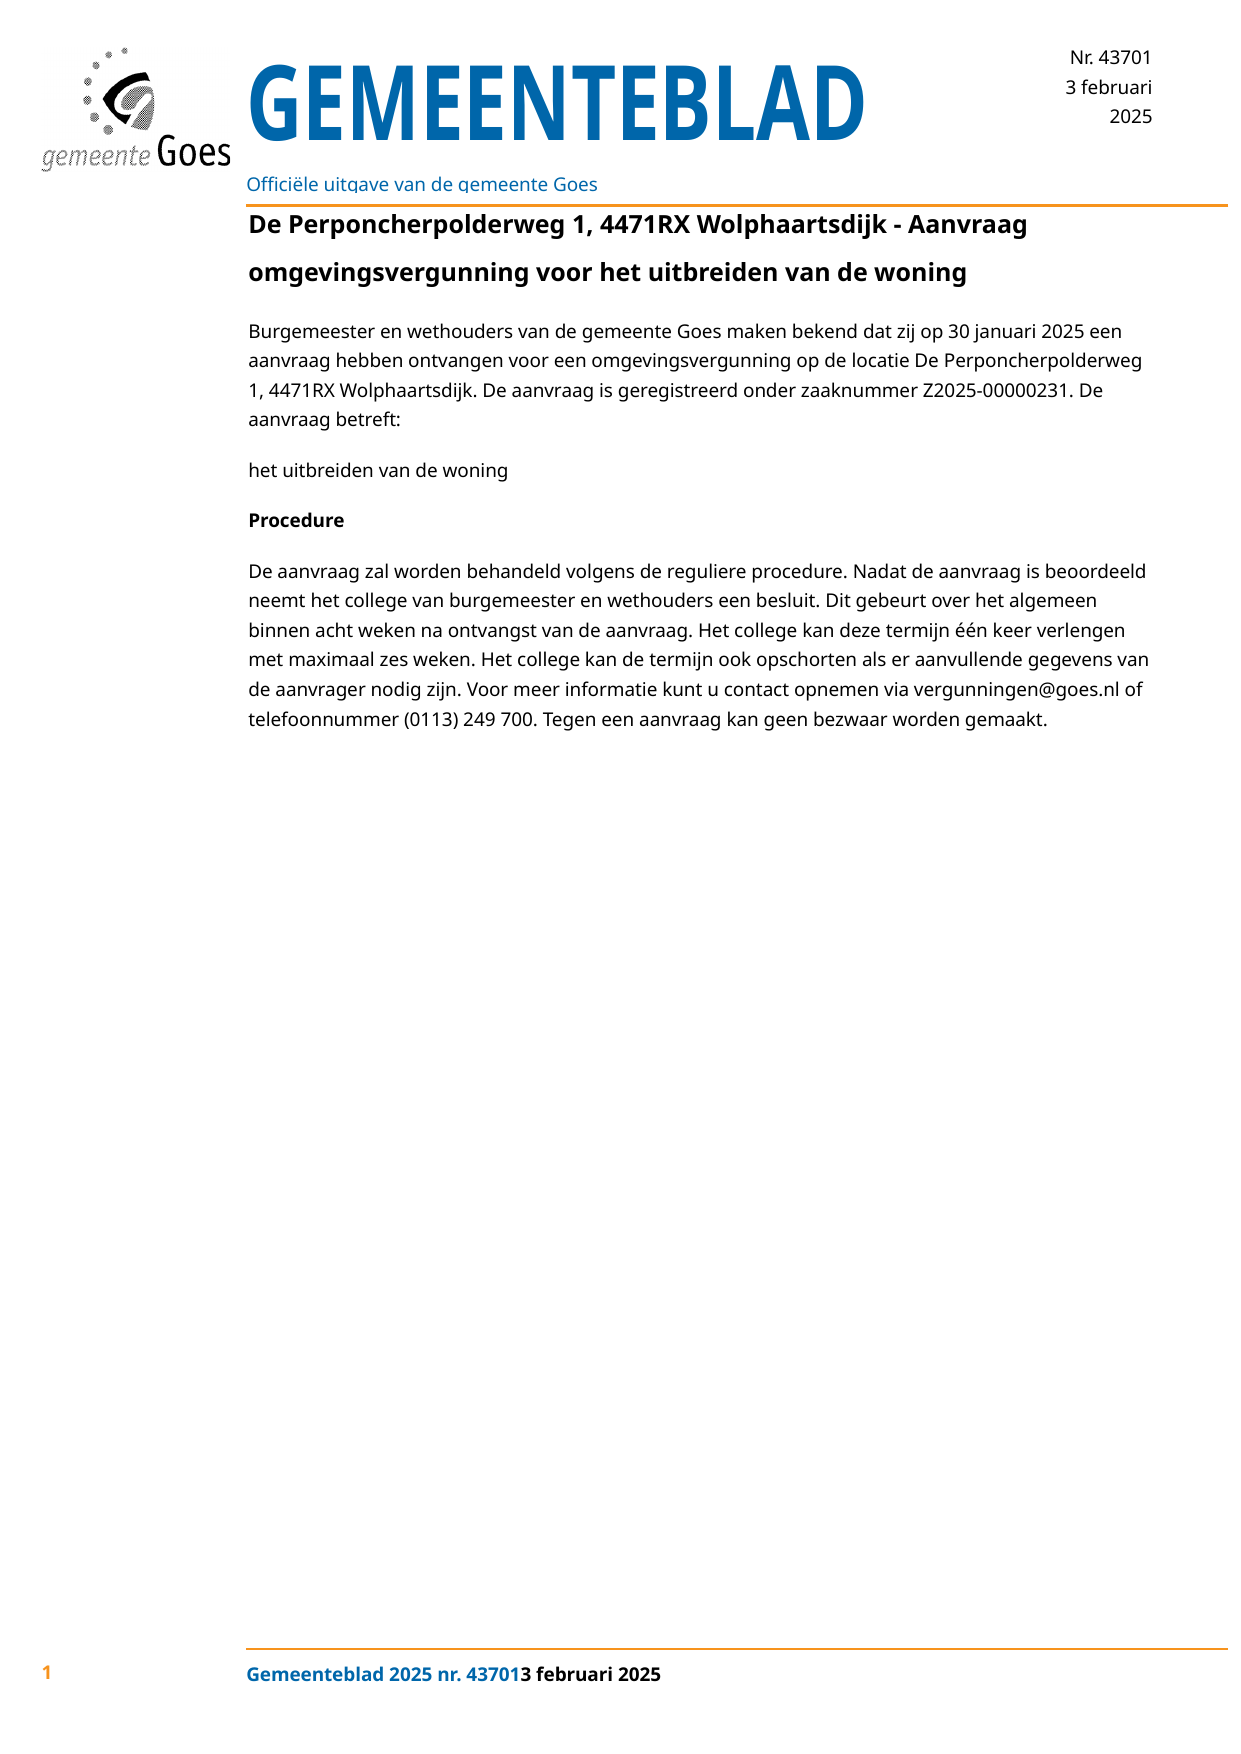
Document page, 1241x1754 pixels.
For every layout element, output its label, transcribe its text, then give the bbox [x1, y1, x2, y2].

text Burgemeester en wethouders van de gemeente Goes maken bekend dat zij op 30 januari 2025 een aanvraag hebben ontvangen voor een omgevingsvergunning op de locatie De Perponcherpolderweg 1, 4471RX Wolphaartsdijk. De aanvraag is geregistreerd onder zaaknummer Z2025-00000231. De aanvraag betreft: [248, 318, 1152, 432]
picture [41, 47, 231, 172]
text Procedure [248, 507, 1152, 533]
text het uitbreiden van de woning [248, 457, 1152, 483]
text De aanvraag zal worden behandeld volgens de reguliere procedure. Nadat de aanvraag is beoordeeld neemt het college van burgemeester en wethouders een besluit. Dit gebeurt over het algemeen binnen acht weken na ontvangst van de aanvraag. Het college kan deze termijn één keer verlengen met maximaal zes weken. Het college kan de termijn ook opschorten als er aanvullende gegevens van de aanvrager nodig zijn. Voor meer informatie kunt u contact opnemen via vergunningen@goes.nl of telefoonnummer (0113) 249 700. Tegen een aanvraag kan geen bezwaar worden gemaakt. [248, 558, 1152, 732]
text De Perponcherpolderweg 1, 4471RX Wolphaartsdijk - Aanvraag omgevingsvergunning voor het uitbreiden van de woning [248, 207, 1152, 288]
